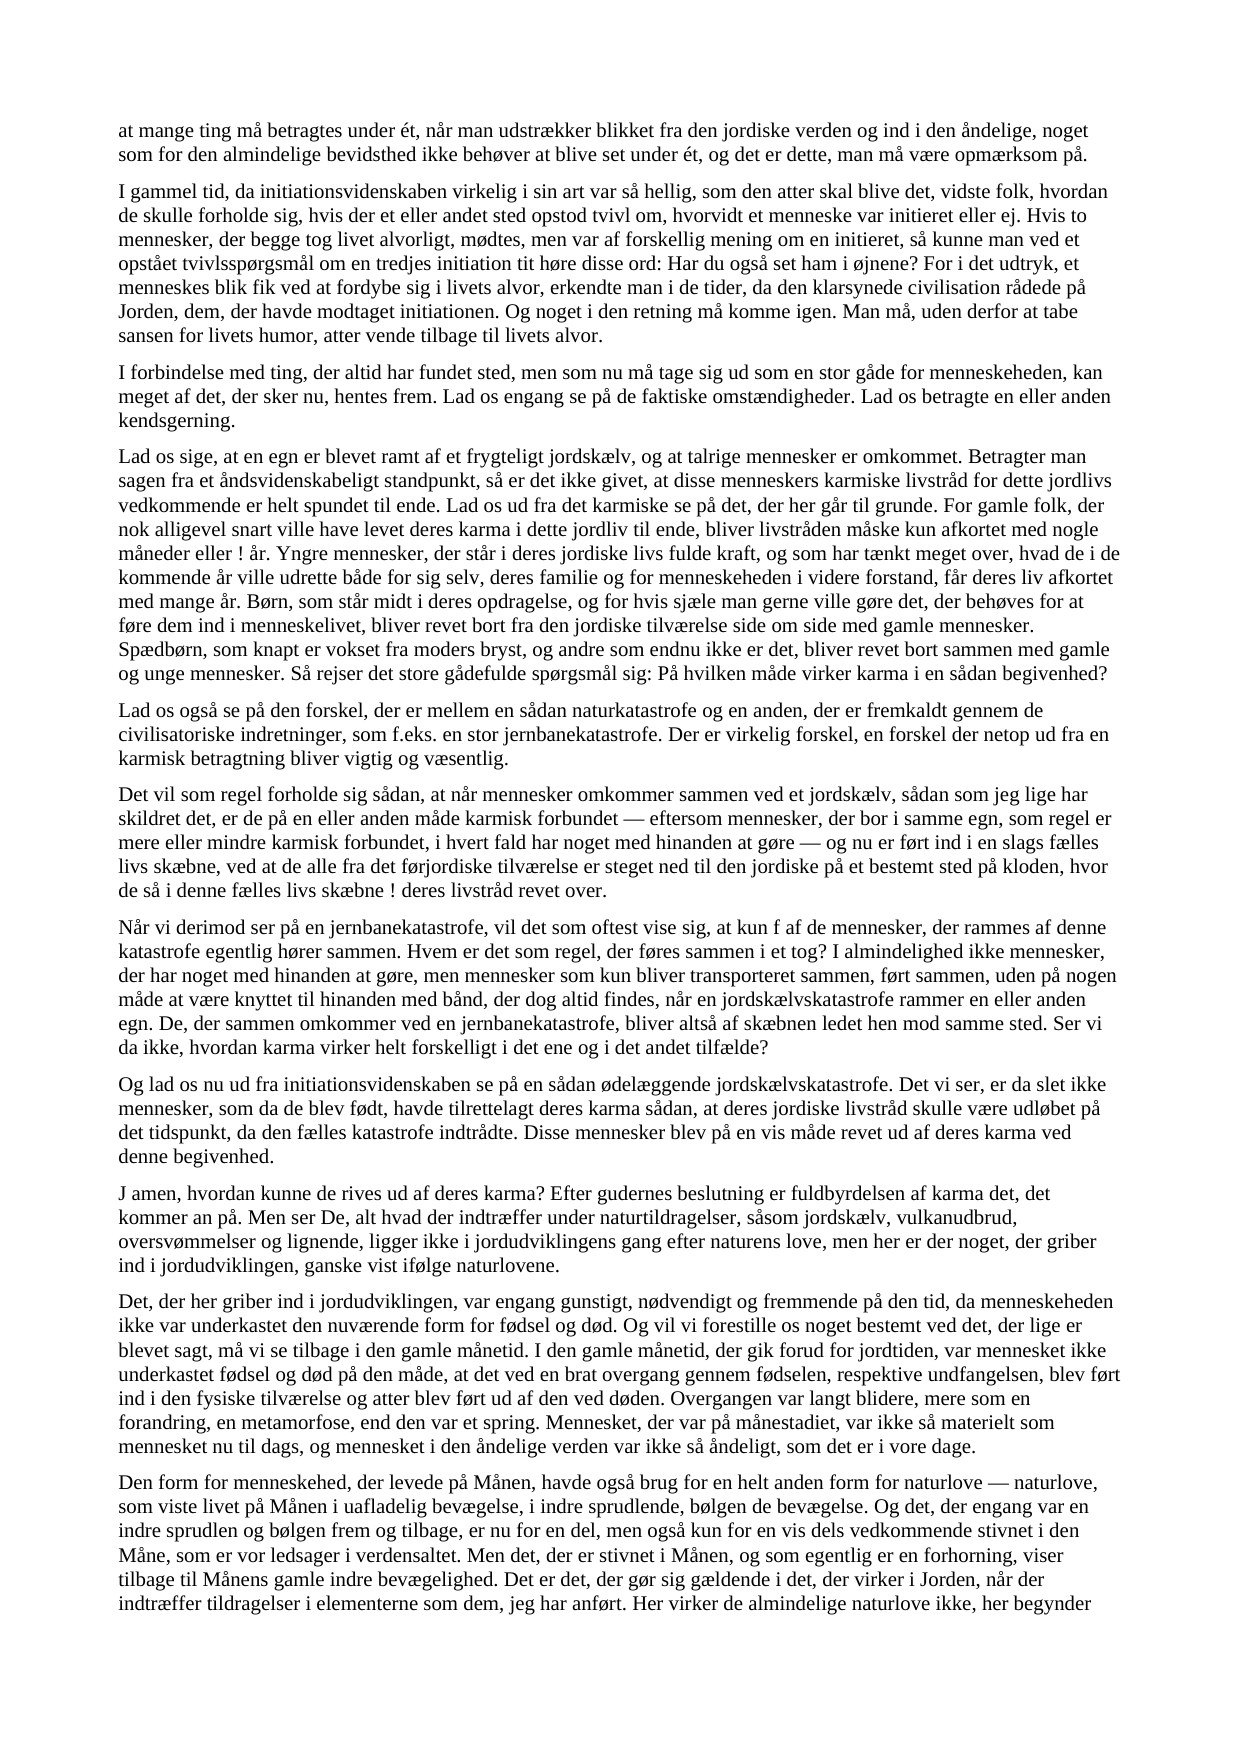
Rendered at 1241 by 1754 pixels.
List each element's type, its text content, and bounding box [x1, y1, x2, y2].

text Lad os sige, at en egn er blevet ramt af et frygteligt jordskælv, og at talrige mennesker er omkommet. Betragter man sagen fra et åndsvidenskabeligt standpunkt, så er det ikke givet, at disse menneskers karmiske livstråd for dette jordlivs vedkommende er helt spundet til ende. Lad os ud fra det karmiske se på det, der her går til grunde. For gamle folk, der nok alligevel snart ville have levet deres karma i dette jordliv til ende, bliver livstråden måske kun afkortet med nogle måneder eller ! år. Yngre mennesker, der står i deres jordiske livs fulde kraft, og som har tænkt meget over, hvad de i de kommende år ville udrette både for sig selv, deres familie og for menneskeheden i videre forstand, får deres liv afkortet med mange år. Børn, som står midt i deres opdragelse, og for hvis sjæle man gerne ville gøre det, der behøves for at føre dem ind i menneskelivet, bliver revet bort fra den jordiske tilværelse side om side med gamle mennesker. Spædbørn, som knapt er vokset fra moders bryst, og andre som endnu ikke er det, bliver revet bort sammen med gamle og unge mennesker. Så rejser det store gådefulde spørgsmål sig: På hvilken måde virker karma i en sådan begivenhed? [118, 444, 1122, 685]
text Når vi derimod ser på en jernbanekatastrofe, vil det som oftest vise sig, at kun f af de mennesker, der rammes af denne katastrofe egentlig hører sammen. Hvem er det som regel, der føres sammen i et tog? I almindelighed ikke mennesker, der har noget med hinanden at gøre, men mennesker som kun bliver transporteret sammen, ført sammen, uden på nogen måde at være knyttet til hinanden med bånd, der dog altid findes, når en jordskælvskatastrofe rammer en eller anden egn. De, der sammen omkommer ved en jernbanekatastrofe, bliver altså af skæbnen ledet hen mod samme sted. Ser vi da ikke, hvordan karma virker helt forskelligt i det ene og i det andet tilfælde? [118, 915, 1122, 1059]
text Lad os også se på den forskel, der er mellem en sådan naturkatastrofe og en anden, der er fremkaldt gennem de civilisatoriske indretninger, som f.eks. en stor jernbanekatastrofe. Der er virkelig forskel, en forskel der netop ud fra en karmisk betragtning bliver vigtig og væsentlig. [118, 697, 1122, 770]
text Det, der her griber ind i jordudviklingen, var engang gunstigt, nødvendigt og fremmende på den tid, da menneskeheden ikke var underkastet den nuværende form for fødsel og død. Og vil vi forestille os noget bestemt ved det, der lige er blevet sagt, må vi se tilbage i den gamle månetid. I den gamle månetid, der gik forud for jordtiden, var mennesket ikke underkastet fødsel og død på den måde, at det ved en brat overgang gennem fødselen, respektive undfangelsen, blev ført ind i den fysiske tilværelse og atter blev ført ud af den ved døden. Overgangen var langt blidere, mere som en forandring, en metamorfose, end den var et spring. Mennesket, der var på månestadiet, var ikke så materielt som mennesket nu til dags, og mennesket i den åndelige verden var ikke så åndeligt, som det er i vore dage. [118, 1289, 1122, 1458]
text at mange ting må betragtes under ét, når man udstrækker blikket fra den jordiske verden og ind i den åndelige, noget som for den almindelige bevidsthed ikke behøver at blive set under ét, og det er dette, man må være opmærksom på. [118, 118, 1122, 166]
text Den form for menneskehed, der levede på Månen, havde også brug for en helt anden form for naturlove — naturlove, som viste livet på Månen i uafladelig bevægelse, i indre sprudlende, bølgen de bevægelse. Og det, der engang var en indre sprudlen og bølgen frem og tilbage, er nu for en del, men også kun for en vis dels vedkommende stivnet i den Måne, som er vor ledsager i verdensaltet. Men det, der er stivnet i Månen, og som egentlig er en forhorning, viser tilbage til Månens gamle indre bevægelighed. Det er det, der gør sig gældende i det, der virker i Jorden, når der indtræffer tildragelser i elementerne som dem, jeg har anført. Her virker de almindelige naturlove ikke, her begynder [118, 1470, 1122, 1615]
text I forbindelse med ting, der altid har fundet sted, men som nu må tage sig ud som en stor gåde for menneskeheden, kan meget af det, der sker nu, hentes frem. Lad os engang se på de faktiske omstændigheder. Lad os betragte en eller anden kendsgerning. [118, 360, 1122, 432]
text Det vil som regel forholde sig sådan, at når mennesker omkommer sammen ved et jordskælv, sådan som jeg lige har skildret det, er de på en eller anden måde karmisk forbundet — eftersom mennesker, der bor i samme egn, som regel er mere eller mindre karmisk forbundet, i hvert fald har noget med hinanden at gøre — og nu er ført ind i en slags fælles livs skæbne, ved at de alle fra det førjordiske tilværelse er steget ned til den jordiske på et bestemt sted på kloden, hvor de så i denne fælles livs skæbne ! deres livstråd revet over. [118, 782, 1122, 902]
text Og lad os nu ud fra initiationsvidenskaben se på en sådan ødelæggende jordskælvskatastrofe. Det vi ser, er da slet ikke mennesker, som da de blev født, havde tilrettelagt deres karma sådan, at deres jordiske livstråd skulle være udløbet på det tidspunkt, da den fælles katastrofe indtrådte. Disse mennesker blev på en vis måde revet ud af deres karma ved denne begivenhed. [118, 1072, 1122, 1168]
text J amen, hvordan kunne de rives ud af deres karma? Efter gudernes beslutning er fuldbyrdelsen af karma det, det kommer an på. Men ser De, alt hvad der indtræffer under naturtildragelser, såsom jordskælv, vulkanudbrud, oversvømmelser og lignende, ligger ikke i jordudviklingens gang efter naturens love, men her er der noget, der griber ind i jordudviklingen, ganske vist ifølge naturlovene. [118, 1181, 1122, 1277]
text I gammel tid, da initiationsvidenskaben virkelig i sin art var så hellig, som den atter skal blive det, vidste folk, hvordan de skulle forholde sig, hvis der et eller andet sted opstod tvivl om, hvorvidt et menneske var initieret eller ej. Hvis to mennesker, der begge tog livet alvorligt, mødtes, men var af forskellig mening om en initieret, så kunne man ved et opstået tvivlsspørgsmål om en tredjes initiation tit høre disse ord: Har du også set ham i øjnene? For i det udtryk, et menneskes blik fik ved at fordybe sig i livets alvor, erkendte man i de tider, da den klarsynede civilisation rådede på Jorden, dem, der havde modtaget initiationen. Og noget i den retning må komme igen. Man må, uden derfor at tabe sansen for livets humor, atter vende tilbage til livets alvor. [118, 179, 1122, 347]
